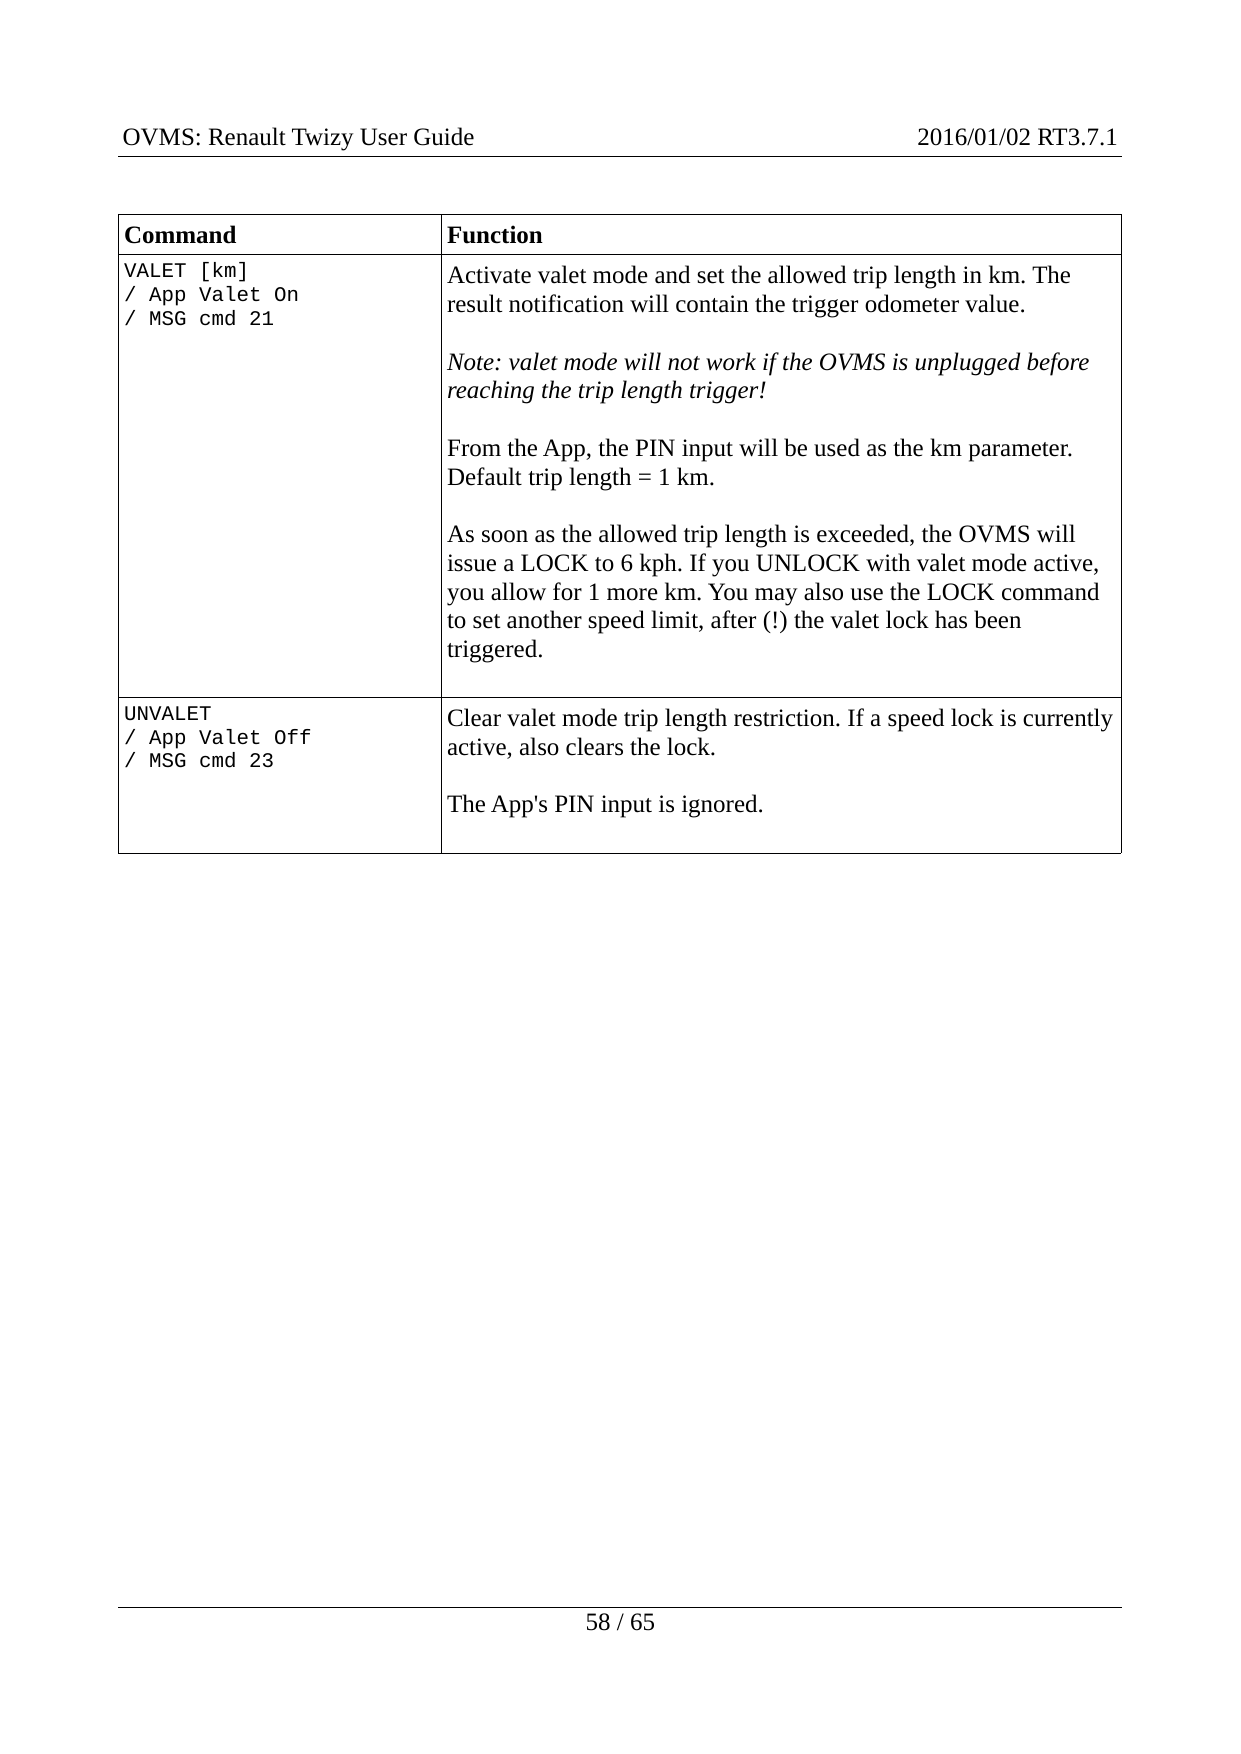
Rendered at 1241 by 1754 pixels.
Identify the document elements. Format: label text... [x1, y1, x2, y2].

table_header Command [119, 215, 441, 254]
table_header Function [442, 215, 1121, 254]
table_cell Clear valet mode trip length restriction. If a speed lock is currently active, also clears the lock. The App's PIN input is ignored. [442, 698, 1121, 853]
table_cell UNVALET / App Valet Off / MSG cmd 23 [119, 698, 441, 853]
table_cell Activate valet mode and set the allowed trip length in km. The result notification will contain the trigger odometer value. Note: valet mode will not work if the OVMS is unplugged before reaching the trip length trigger! From the App, the PIN input will be used as the km parameter. Default trip length = 1 km. As soon as the allowed trip length is exceeded, the OVMS will issue a LOCK to 6 kph. If you UNLOCK with valet mode active, you allow for 1 more km. You may also use the LOCK command to set another speed limit, after (!) the valet lock has been triggered. [442, 255, 1121, 697]
table_cell VALET [km] / App Valet On / MSG cmd 21 [119, 255, 441, 697]
